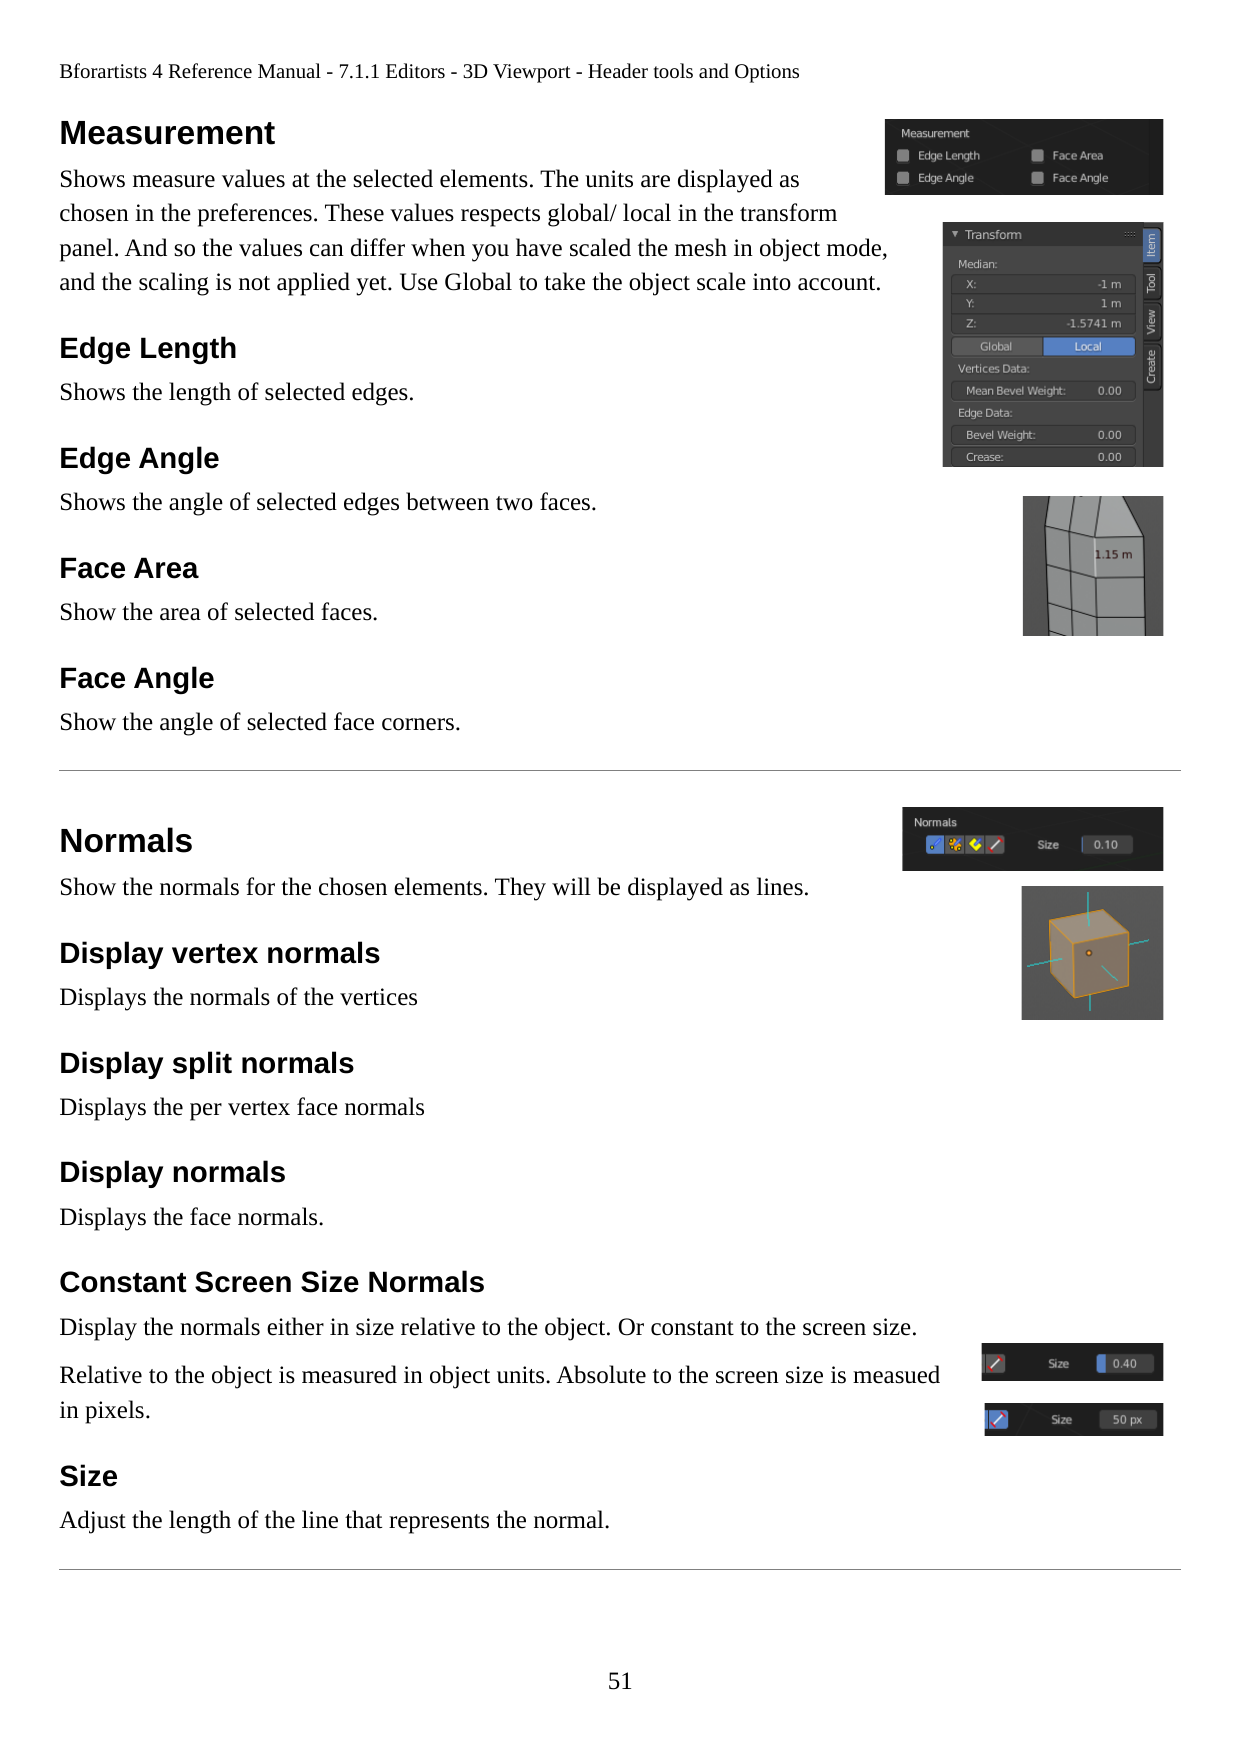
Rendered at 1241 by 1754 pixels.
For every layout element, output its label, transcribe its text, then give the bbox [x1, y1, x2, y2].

text Displays the face normals. [59, 1202, 1181, 1230]
subtitle Edge Angle [59, 441, 1181, 474]
subtitle [1164, 936, 1181, 969]
picture [902, 807, 1164, 871]
picture [1021, 886, 1164, 1020]
text Show the area of selected faces. [59, 597, 1022, 626]
text Shows the angle of selected edges between two faces. [59, 487, 1181, 516]
subtitle [1164, 331, 1181, 364]
text Displays the per vertex face normals [59, 1092, 1181, 1121]
subtitle Measurement [59, 113, 1181, 151]
subtitle [1164, 551, 1181, 584]
text Show the angle of selected face corners. [59, 707, 1181, 736]
picture [1022, 496, 1164, 636]
text Display the normals either in size relative to the object. Or constant to the screen size. [59, 1312, 1181, 1340]
picture [981, 1343, 1164, 1381]
subtitle Edge Length [59, 331, 942, 364]
subtitle Constant Screen Size Normals [59, 1265, 1181, 1299]
subtitle Normals [59, 821, 902, 859]
text Displays the normals of the vertices [59, 982, 1021, 1011]
text Show the normals for the chosen elements. They will be displayed as lines. [59, 872, 1181, 901]
text Adjust the length of the line that represents the normal. [59, 1505, 1181, 1534]
subtitle Display vertex normals [59, 936, 1021, 969]
text Shows measure values at the selected elements. The units are displayed as chosen in the preferences. These values respects global/ local in the transform panel. And so the values can differ when you have scaled the mesh in object mode, and the scaling is not applied yet. Use Global to take the object scale into account. [59, 164, 1181, 296]
subtitle Size [59, 1459, 1181, 1492]
subtitle Display split normals [59, 1046, 1181, 1079]
text Relative to the object is measured in object units. Absolute to the screen size is measued in pixels. [59, 1361, 1181, 1424]
subtitle [1164, 821, 1181, 859]
subtitle Face Area [59, 551, 1022, 584]
picture [942, 222, 1164, 467]
subtitle Display normals [59, 1155, 1181, 1189]
subtitle Face Angle [59, 661, 1181, 694]
text Shows the length of selected edges. [59, 377, 942, 406]
